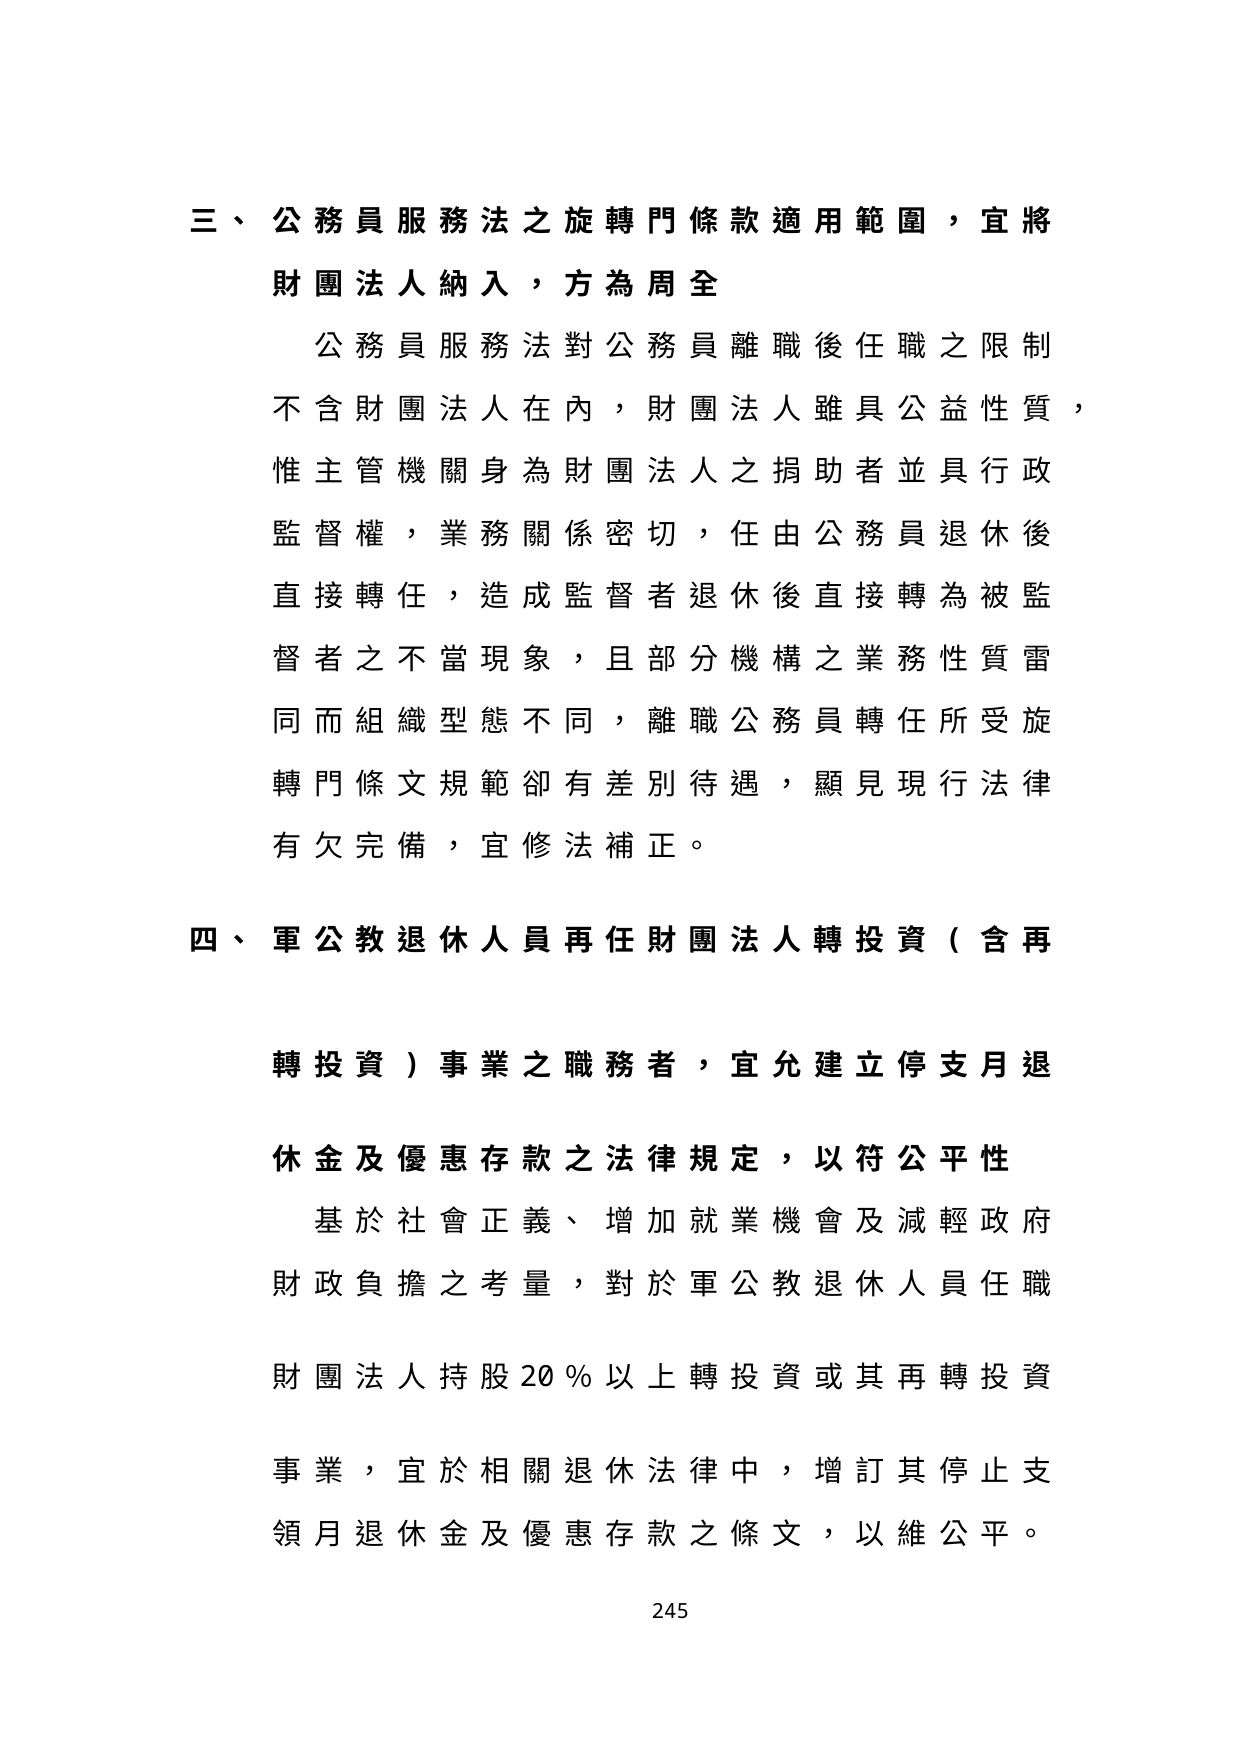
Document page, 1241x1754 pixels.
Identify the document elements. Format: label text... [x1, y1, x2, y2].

text 四、軍公教退休人員再任財團法人轉投資(含再轉投資)事業之職務者，宜允建立停支月退休金及優惠存款之法律規定，以符公平性 [183, 865, 1058, 1177]
text 三、公務員服務法之旋轉門條款適用範圍，宜將財團法人納入，方為周全 [183, 177, 1058, 302]
text 公務員服務法對公務員離職後任職之限制不含財團法人在內，財團法人雖具公益性質，惟主管機關身為財團法人之捐助者並具行政監督權，業務關係密切，任由公務員退休後直接轉任，造成監督者退休後直接轉為被監督者之不當現象，且部分機構之業務性質雷同而組織型態不同，離職公務員轉任所受旋轉門條文規範卻有差別待遇，顯見現行法律有欠完備，宜修法補正。 [242, 302, 1058, 865]
text 基於社會正義、增加就業機會及減輕政府財政負擔之考量，對於軍公教退休人員任職財團法人持股20％以上轉投資或其再轉投資事業，宜於相關退休法律中，增訂其停止支領月退休金及優惠存款之條文，以維公平。 [242, 1177, 1058, 1552]
